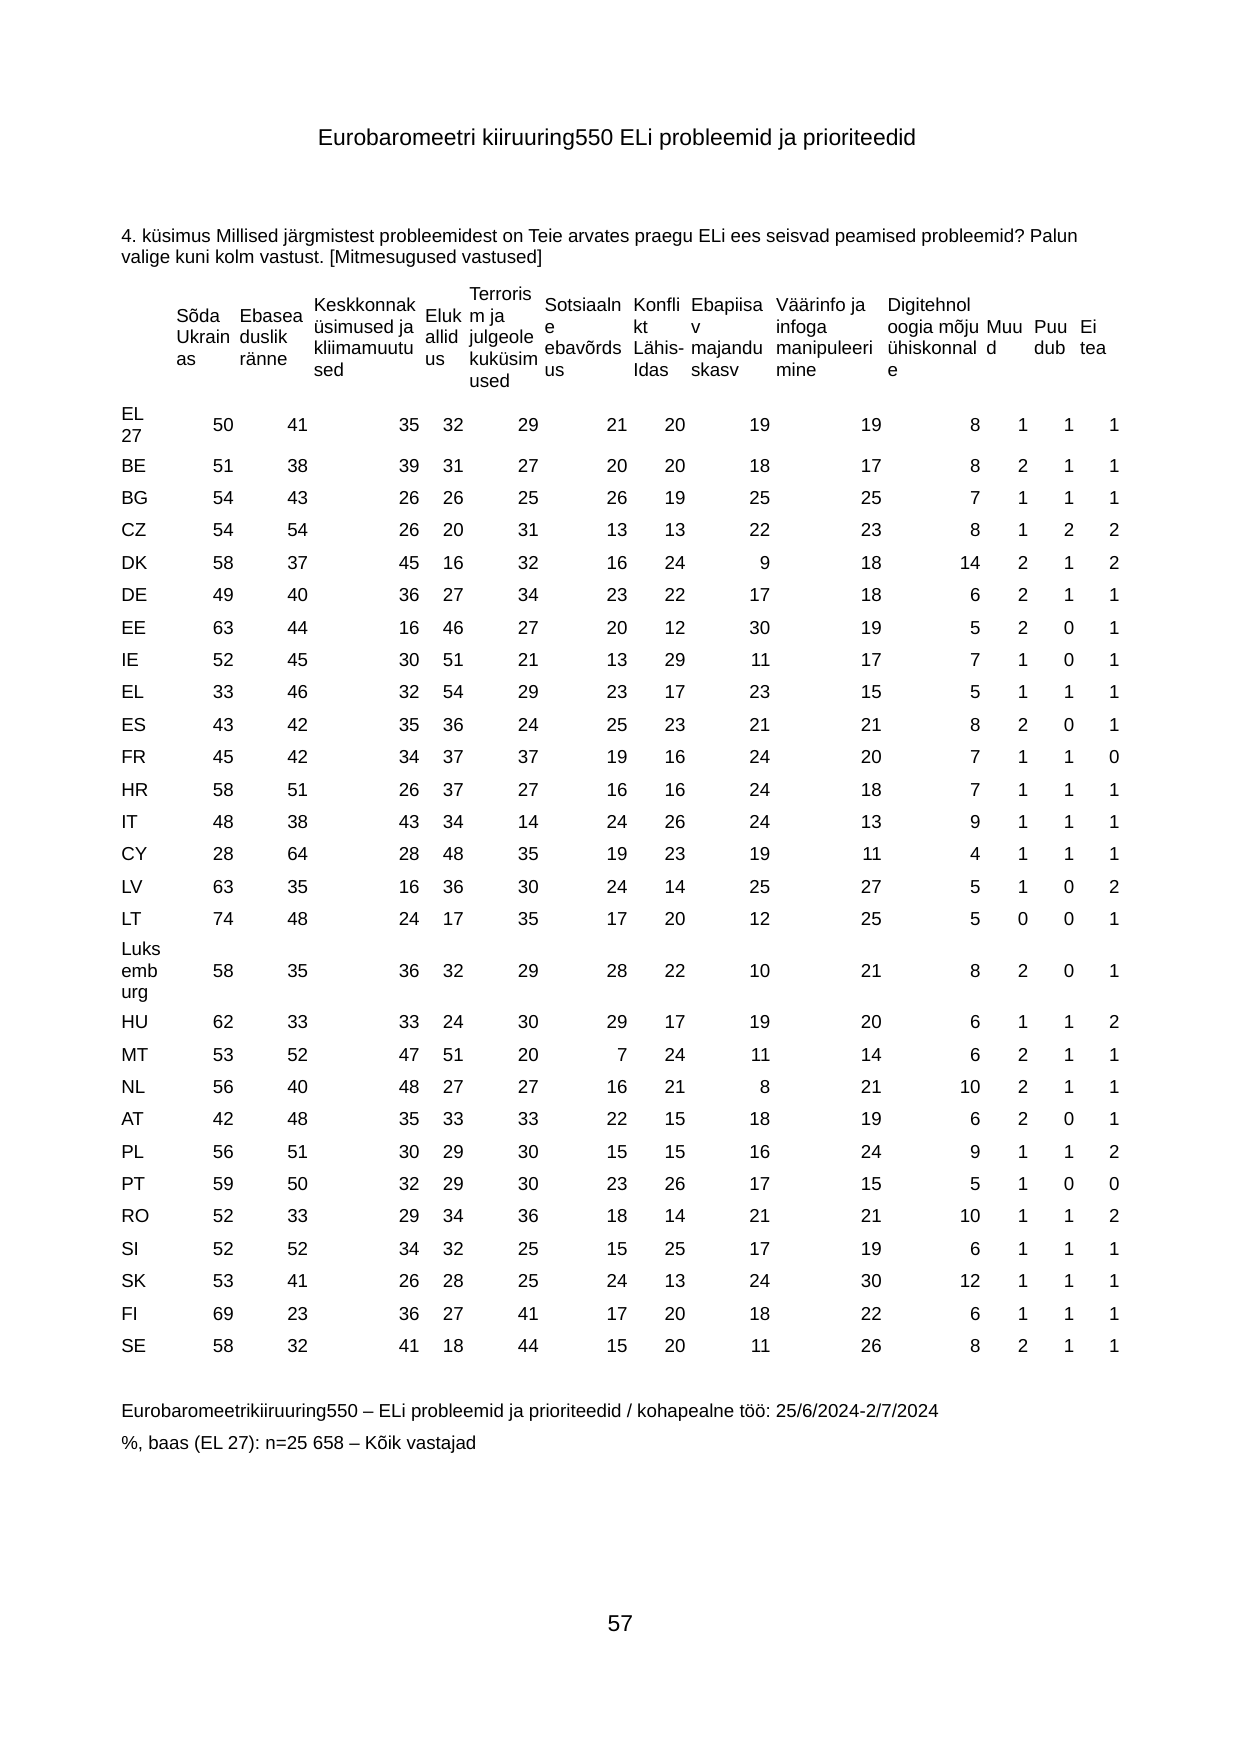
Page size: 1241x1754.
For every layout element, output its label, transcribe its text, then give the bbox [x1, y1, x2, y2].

table_cell 1 [1031, 1135, 1077, 1167]
table_cell [166, 400, 173, 449]
table_header 4. küsimus Millised järgmistest probleemidest on Teie arvates praegu ELi ees seisvad peamised probleemid? Palun valige kuni kolm vastust. [Mitmesugused vastused] [118, 218, 1122, 274]
table_cell 31 [466, 514, 541, 546]
table_cell 25 [466, 1265, 541, 1297]
table_cell 53 [173, 1038, 236, 1070]
table_cell [118, 1362, 166, 1394]
table_cell 58 [173, 546, 236, 579]
table_cell 43 [173, 708, 236, 741]
table_cell 33 [173, 676, 236, 708]
table_cell 2 [983, 449, 1031, 481]
table_cell 48 [173, 805, 236, 838]
table_cell 18 [773, 579, 884, 611]
table_cell 20 [630, 1330, 688, 1362]
table_cell 23 [630, 708, 688, 741]
table_cell 20 [773, 741, 884, 773]
table_cell 1 [1031, 579, 1077, 611]
table_cell [166, 514, 173, 546]
table_cell 27 [422, 1297, 466, 1329]
table_cell 2 [983, 1070, 1031, 1103]
table_cell 19 [688, 1006, 773, 1038]
table_cell 19 [773, 1103, 884, 1135]
table_cell 20 [773, 1006, 884, 1038]
table_cell 32 [236, 1330, 311, 1362]
table_cell 1 [1077, 935, 1122, 1006]
table_cell 1 [1077, 1038, 1122, 1070]
table_cell 11 [688, 644, 773, 676]
table_cell 15 [541, 1330, 630, 1362]
table_cell 1 [1077, 676, 1122, 708]
table_cell 28 [422, 1265, 466, 1297]
table_cell 2 [1077, 546, 1122, 579]
table_cell FI [118, 1297, 166, 1329]
table_cell [422, 1362, 466, 1394]
table_cell 8 [884, 708, 983, 741]
table_cell 16 [630, 741, 688, 773]
table_cell 11 [688, 1038, 773, 1070]
table_cell 27 [466, 449, 541, 481]
table_cell 21 [688, 1200, 773, 1232]
table_cell [166, 773, 173, 805]
table_cell 20 [630, 903, 688, 935]
table_cell 20 [630, 449, 688, 481]
table_cell 9 [884, 1135, 983, 1167]
table_cell 2 [983, 708, 1031, 741]
table_cell 18 [688, 1297, 773, 1329]
table_cell 27 [466, 1070, 541, 1103]
table_cell [688, 1362, 773, 1394]
table_cell 56 [173, 1135, 236, 1167]
table_cell 13 [630, 514, 688, 546]
table_cell 1 [1077, 903, 1122, 935]
table_cell 20 [630, 1297, 688, 1329]
table_cell 46 [422, 611, 466, 643]
table_cell 30 [688, 611, 773, 643]
table_cell 32 [422, 400, 466, 449]
table_cell 2 [1077, 1135, 1122, 1167]
table_cell 51 [422, 644, 466, 676]
table_cell 9 [688, 546, 773, 579]
table_cell 25 [688, 870, 773, 903]
table_cell 24 [630, 1038, 688, 1070]
table_cell 5 [884, 870, 983, 903]
table_cell 35 [466, 838, 541, 870]
table_cell 7 [884, 481, 983, 514]
table_cell 52 [236, 1232, 311, 1265]
table_cell 35 [236, 870, 311, 903]
table_cell 53 [173, 1265, 236, 1297]
table_cell [166, 741, 173, 773]
table_cell 1 [1077, 611, 1122, 643]
table_cell 47 [311, 1038, 422, 1070]
table_cell 1 [1077, 449, 1122, 481]
table_cell 19 [773, 611, 884, 643]
table_cell 20 [630, 400, 688, 449]
table_cell 1 [1077, 481, 1122, 514]
table_cell 10 [884, 1200, 983, 1232]
table_cell 36 [466, 1200, 541, 1232]
table_cell 2 [983, 1330, 1031, 1362]
table_cell AT [118, 1103, 166, 1135]
table_cell 19 [541, 838, 630, 870]
table_cell 0 [1077, 1168, 1122, 1200]
table_cell 19 [541, 741, 630, 773]
table_cell 16 [688, 1135, 773, 1167]
table_cell 1 [1031, 481, 1077, 514]
table_cell 35 [466, 903, 541, 935]
table_cell [166, 935, 173, 1006]
table_cell 35 [311, 400, 422, 449]
table_cell 17 [688, 1168, 773, 1200]
table_cell 24 [688, 741, 773, 773]
table_cell 19 [688, 838, 773, 870]
table_cell 1 [1077, 1103, 1122, 1135]
table_cell 8 [884, 1330, 983, 1362]
table_cell 17 [630, 1006, 688, 1038]
table_cell 2 [1077, 1006, 1122, 1038]
table_cell 52 [173, 1232, 236, 1265]
table_cell 38 [236, 805, 311, 838]
table_cell 1 [983, 400, 1031, 449]
table_cell 1 [983, 1232, 1031, 1265]
table_cell 22 [541, 1103, 630, 1135]
table_cell 1 [1077, 1265, 1122, 1297]
table_cell DE [118, 579, 166, 611]
table_cell 16 [422, 546, 466, 579]
table_cell [166, 1168, 173, 1200]
table_cell 2 [983, 935, 1031, 1006]
table_cell 8 [884, 514, 983, 546]
table_cell 1 [1077, 708, 1122, 741]
table_cell 27 [422, 1070, 466, 1103]
table_cell 21 [466, 644, 541, 676]
table_cell 1 [1031, 1038, 1077, 1070]
table_cell [166, 1232, 173, 1265]
table_cell 17 [422, 903, 466, 935]
table_cell FR [118, 741, 166, 773]
table_cell 30 [466, 1006, 541, 1038]
table_cell 40 [236, 579, 311, 611]
table_cell 32 [466, 546, 541, 579]
table_cell 5 [884, 611, 983, 643]
table_cell 58 [173, 935, 236, 1006]
table_cell 32 [311, 1168, 422, 1200]
table_cell [166, 481, 173, 514]
table_cell 27 [773, 870, 884, 903]
table_cell 24 [541, 1265, 630, 1297]
table_cell 1 [983, 870, 1031, 903]
table_cell 1 [1077, 1297, 1122, 1329]
table_cell 24 [541, 870, 630, 903]
table_cell 42 [236, 708, 311, 741]
table_cell 28 [311, 838, 422, 870]
table_cell 1 [1031, 1006, 1077, 1038]
table_cell 1 [983, 741, 1031, 773]
table_cell 58 [173, 1330, 236, 1362]
table_cell 33 [236, 1200, 311, 1232]
table_cell 22 [773, 1297, 884, 1329]
table_cell 14 [773, 1038, 884, 1070]
table_cell 2 [1031, 514, 1077, 546]
table_cell Luksemburg [118, 935, 166, 1006]
table_cell HU [118, 1006, 166, 1038]
table_cell 6 [884, 1038, 983, 1070]
table_cell 13 [541, 644, 630, 676]
table_cell 0 [1031, 1168, 1077, 1200]
table_cell 17 [541, 1297, 630, 1329]
table_cell 52 [173, 1200, 236, 1232]
table_cell Elukallidus [422, 274, 466, 400]
table_cell 54 [422, 676, 466, 708]
table_cell 15 [630, 1103, 688, 1135]
table_cell LT [118, 903, 166, 935]
table_cell [466, 1362, 541, 1394]
table_cell 4 [884, 838, 983, 870]
table_cell [236, 1362, 311, 1394]
table_cell 30 [311, 1135, 422, 1167]
table_cell [166, 1330, 173, 1362]
table_cell 50 [236, 1168, 311, 1200]
table_cell 42 [236, 741, 311, 773]
table_cell 29 [541, 1006, 630, 1038]
table_cell 23 [773, 514, 884, 546]
table_cell 0 [1031, 935, 1077, 1006]
table_cell Konflikt Lähis-Idas [630, 274, 688, 400]
table_cell 48 [236, 1103, 311, 1135]
table_cell [166, 1297, 173, 1329]
table_cell 0 [1031, 644, 1077, 676]
table_cell 69 [173, 1297, 236, 1329]
table_cell 31 [422, 449, 466, 481]
table_cell CY [118, 838, 166, 870]
table_cell 26 [541, 481, 630, 514]
table_cell 36 [311, 1297, 422, 1329]
table_cell 63 [173, 870, 236, 903]
table_cell 49 [173, 579, 236, 611]
table_cell 24 [311, 903, 422, 935]
table_cell 30 [311, 644, 422, 676]
table_cell 16 [541, 1070, 630, 1103]
table_cell HR [118, 773, 166, 805]
table_cell [166, 1135, 173, 1167]
table_cell 35 [236, 935, 311, 1006]
table_cell 36 [311, 579, 422, 611]
table_cell PT [118, 1168, 166, 1200]
table_cell RO [118, 1200, 166, 1232]
table_cell 34 [422, 1200, 466, 1232]
table_cell 0 [1077, 741, 1122, 773]
table_cell 23 [236, 1297, 311, 1329]
table_cell Eurobaromeetrikiiruuring550 – ELi probleemid ja prioriteedid / kohapealne töö: 25/6/2024-2/7/2024 [118, 1394, 1122, 1427]
table_cell 54 [236, 514, 311, 546]
table_cell 1 [983, 644, 1031, 676]
table_cell 1 [1031, 1330, 1077, 1362]
table_cell 22 [630, 579, 688, 611]
table_cell SI [118, 1232, 166, 1265]
table_cell 10 [688, 935, 773, 1006]
table_cell [166, 676, 173, 708]
table_cell 34 [466, 579, 541, 611]
table_cell 2 [1077, 514, 1122, 546]
table_cell 37 [466, 741, 541, 773]
table_cell 23 [688, 676, 773, 708]
table_cell 16 [311, 870, 422, 903]
table_cell 25 [466, 1232, 541, 1265]
table_cell 1 [1031, 1297, 1077, 1329]
table_cell 1 [983, 773, 1031, 805]
table_cell 35 [311, 708, 422, 741]
table_cell [166, 903, 173, 935]
table_cell Keskkonnaküsimused ja kliimamuutused [311, 274, 422, 400]
table_cell 24 [773, 1135, 884, 1167]
table_cell 45 [173, 741, 236, 773]
table_cell 6 [884, 579, 983, 611]
table_cell 18 [773, 773, 884, 805]
table_cell 6 [884, 1103, 983, 1135]
table_cell 13 [630, 1265, 688, 1297]
table_cell 23 [630, 838, 688, 870]
table_cell 33 [466, 1103, 541, 1135]
table_cell 15 [541, 1135, 630, 1167]
table_cell 26 [311, 1265, 422, 1297]
table_cell 0 [983, 903, 1031, 935]
table_cell 1 [1031, 741, 1077, 773]
table_cell 63 [173, 611, 236, 643]
table_cell 1 [983, 481, 1031, 514]
table_cell 8 [884, 935, 983, 1006]
table_cell CZ [118, 514, 166, 546]
table_cell 29 [311, 1200, 422, 1232]
table_cell [166, 1070, 173, 1103]
table_cell 1 [983, 1297, 1031, 1329]
table_cell 28 [173, 838, 236, 870]
table_cell 14 [466, 805, 541, 838]
table_cell 33 [311, 1006, 422, 1038]
table_cell SK [118, 1265, 166, 1297]
table_cell 36 [422, 708, 466, 741]
table_cell 45 [311, 546, 422, 579]
table_cell 33 [236, 1006, 311, 1038]
table_cell IT [118, 805, 166, 838]
table_cell 12 [688, 903, 773, 935]
table_cell 1 [1077, 805, 1122, 838]
table_cell 1 [1077, 579, 1122, 611]
table_cell 23 [541, 676, 630, 708]
table_cell 15 [773, 676, 884, 708]
table_cell [166, 708, 173, 741]
table_cell BG [118, 481, 166, 514]
table_cell 34 [311, 741, 422, 773]
table_cell 0 [1031, 1103, 1077, 1135]
table_cell 1 [983, 838, 1031, 870]
table_cell [983, 1362, 1031, 1394]
table_cell 51 [173, 449, 236, 481]
table_cell [1031, 1362, 1077, 1394]
table_cell [541, 1362, 630, 1394]
table_cell 0 [1031, 611, 1077, 643]
table_cell 45 [236, 644, 311, 676]
table_cell 34 [311, 1232, 422, 1265]
table_cell 15 [541, 1232, 630, 1265]
table_cell 48 [422, 838, 466, 870]
table_cell [166, 546, 173, 579]
table_cell 24 [688, 773, 773, 805]
table_cell [166, 644, 173, 676]
table_cell 18 [688, 1103, 773, 1135]
table_cell 52 [173, 644, 236, 676]
table_cell [166, 579, 173, 611]
table_cell 2 [1077, 1200, 1122, 1232]
table_cell 17 [541, 903, 630, 935]
table_cell Terrorism ja julgeolekuküsimused [466, 274, 541, 400]
table_cell 26 [630, 805, 688, 838]
table_cell [166, 1362, 173, 1394]
table_cell 1 [983, 1006, 1031, 1038]
table_cell 74 [173, 903, 236, 935]
table_cell 19 [688, 400, 773, 449]
table_cell 10 [884, 1070, 983, 1103]
table_cell 1 [983, 1200, 1031, 1232]
table_cell 25 [773, 903, 884, 935]
table_cell 17 [630, 676, 688, 708]
table_cell 32 [311, 676, 422, 708]
table_cell 18 [422, 1330, 466, 1362]
table_cell 1 [1077, 1330, 1122, 1362]
table_cell 14 [630, 870, 688, 903]
table_cell [166, 611, 173, 643]
table_cell 41 [236, 1265, 311, 1297]
table_cell 58 [173, 773, 236, 805]
table_cell 14 [630, 1200, 688, 1232]
table_cell 41 [311, 1330, 422, 1362]
table_cell [1077, 1362, 1122, 1394]
table_cell 24 [688, 1265, 773, 1297]
table_cell 17 [773, 644, 884, 676]
table_cell 26 [311, 773, 422, 805]
table_cell 25 [630, 1232, 688, 1265]
table_cell Puudub [1031, 274, 1077, 400]
table_cell 1 [1077, 773, 1122, 805]
table_cell 37 [422, 741, 466, 773]
table_cell 29 [630, 644, 688, 676]
table_cell 48 [236, 903, 311, 935]
table_cell NL [118, 1070, 166, 1103]
table_cell [166, 1006, 173, 1038]
table_cell 21 [541, 400, 630, 449]
table_cell 20 [466, 1038, 541, 1070]
table_cell 1 [983, 676, 1031, 708]
table_cell 1 [1031, 1200, 1077, 1232]
table_cell 21 [630, 1070, 688, 1103]
table_cell 41 [236, 400, 311, 449]
table_cell 1 [1077, 1232, 1122, 1265]
table_cell EE [118, 611, 166, 643]
table_cell 27 [466, 773, 541, 805]
table_cell 21 [773, 1200, 884, 1232]
table_cell 1 [983, 1168, 1031, 1200]
table_cell Väärinfo ja infoga manipuleerimine [773, 274, 884, 400]
table_cell 1 [1077, 400, 1122, 449]
table_cell 35 [311, 1103, 422, 1135]
table_cell 22 [630, 935, 688, 1006]
table_cell 1 [1031, 773, 1077, 805]
table_cell 25 [541, 708, 630, 741]
table_cell Ei tea [1077, 274, 1122, 400]
table_cell 8 [688, 1070, 773, 1103]
table_cell EL [118, 676, 166, 708]
table_cell 12 [630, 611, 688, 643]
table_cell 59 [173, 1168, 236, 1200]
table_cell 19 [773, 400, 884, 449]
table_cell 2 [983, 579, 1031, 611]
table_cell 11 [773, 838, 884, 870]
table_cell 52 [236, 1038, 311, 1070]
table_cell 2 [983, 611, 1031, 643]
table_cell [166, 870, 173, 903]
table_cell Ebapiisav majanduskasv [688, 274, 773, 400]
table_cell [884, 1362, 983, 1394]
table_cell [773, 1362, 884, 1394]
table_cell [166, 449, 173, 481]
table_cell 7 [884, 644, 983, 676]
table_cell 44 [236, 611, 311, 643]
table_cell 2 [983, 546, 1031, 579]
table_cell 48 [311, 1070, 422, 1103]
table_cell 1 [1031, 676, 1077, 708]
table_cell 30 [773, 1265, 884, 1297]
table_cell [118, 274, 166, 400]
table_cell 17 [773, 449, 884, 481]
table_cell 29 [466, 676, 541, 708]
table_cell [166, 1038, 173, 1070]
table_cell 25 [773, 481, 884, 514]
table_cell Ebaseaduslik ränne [236, 274, 311, 400]
table_cell 16 [541, 546, 630, 579]
table_cell EL 27 [118, 400, 166, 449]
table_cell 27 [466, 611, 541, 643]
table_cell 1 [1031, 400, 1077, 449]
table_cell [173, 1362, 236, 1394]
table_cell 5 [884, 1168, 983, 1200]
table_cell 51 [422, 1038, 466, 1070]
table_cell 15 [773, 1168, 884, 1200]
table_cell 20 [541, 611, 630, 643]
table_cell SE [118, 1330, 166, 1362]
table_cell 21 [773, 1070, 884, 1103]
table_cell 50 [173, 400, 236, 449]
table_cell 1 [1077, 644, 1122, 676]
table_cell 54 [173, 481, 236, 514]
table_cell [630, 1362, 688, 1394]
table_cell 29 [466, 400, 541, 449]
table_cell 30 [466, 1168, 541, 1200]
table_cell 36 [422, 870, 466, 903]
table_cell 36 [311, 935, 422, 1006]
table_cell PL [118, 1135, 166, 1167]
table_cell 1 [983, 805, 1031, 838]
table_cell 29 [466, 935, 541, 1006]
table_cell 26 [630, 1168, 688, 1200]
table_cell 25 [688, 481, 773, 514]
table_cell 26 [422, 481, 466, 514]
table_cell 21 [773, 935, 884, 1006]
table_cell 1 [983, 514, 1031, 546]
table_cell 7 [884, 741, 983, 773]
table_cell 1 [1031, 1070, 1077, 1103]
table_cell 19 [773, 1232, 884, 1265]
table_cell LV [118, 870, 166, 903]
table_cell 54 [173, 514, 236, 546]
table_cell 1 [1077, 1070, 1122, 1103]
table_cell 29 [422, 1168, 466, 1200]
table_cell 18 [773, 546, 884, 579]
table_cell 5 [884, 903, 983, 935]
table_cell 32 [422, 935, 466, 1006]
table_cell 17 [688, 579, 773, 611]
table_cell 21 [688, 708, 773, 741]
table_cell 20 [422, 514, 466, 546]
table_cell 19 [630, 481, 688, 514]
table_cell 26 [773, 1330, 884, 1362]
table_cell 9 [884, 805, 983, 838]
table_cell 1 [1077, 838, 1122, 870]
table_cell [311, 1362, 422, 1394]
table_cell 37 [236, 546, 311, 579]
table_cell 0 [1031, 903, 1077, 935]
table_cell %, baas (EL 27): n=25 658 – Kõik vastajad [118, 1427, 1122, 1459]
table_cell 8 [884, 449, 983, 481]
table_cell 24 [541, 805, 630, 838]
table_cell 46 [236, 676, 311, 708]
table_cell 16 [541, 773, 630, 805]
table_cell [166, 274, 173, 400]
table_cell [166, 838, 173, 870]
table_cell 21 [773, 708, 884, 741]
table_cell [166, 1200, 173, 1232]
table_cell 6 [884, 1006, 983, 1038]
table_cell 26 [311, 481, 422, 514]
table_cell 16 [630, 773, 688, 805]
table_cell [166, 805, 173, 838]
table_cell 29 [422, 1135, 466, 1167]
table_cell 17 [688, 1232, 773, 1265]
table_cell 18 [688, 449, 773, 481]
table_cell 23 [541, 579, 630, 611]
table_cell 22 [688, 514, 773, 546]
table_cell 32 [422, 1232, 466, 1265]
table_cell 1 [1031, 449, 1077, 481]
table_cell 1 [1031, 546, 1077, 579]
table_cell 12 [884, 1265, 983, 1297]
table_cell 5 [884, 676, 983, 708]
table_cell 24 [422, 1006, 466, 1038]
table_cell 2 [1077, 870, 1122, 903]
table_cell 0 [1031, 870, 1077, 903]
table_cell 8 [884, 400, 983, 449]
table_cell 44 [466, 1330, 541, 1362]
table_cell 1 [983, 1135, 1031, 1167]
table_cell 24 [688, 805, 773, 838]
table_cell 0 [1031, 708, 1077, 741]
table_cell ES [118, 708, 166, 741]
table_cell 6 [884, 1297, 983, 1329]
table_cell 1 [983, 1265, 1031, 1297]
table_cell 56 [173, 1070, 236, 1103]
table_cell 43 [236, 481, 311, 514]
table_cell 6 [884, 1232, 983, 1265]
table_cell 13 [773, 805, 884, 838]
table_cell 30 [466, 1135, 541, 1167]
table_cell 28 [541, 935, 630, 1006]
table_cell 1 [1031, 1232, 1077, 1265]
table_cell 15 [630, 1135, 688, 1167]
table_cell 24 [466, 708, 541, 741]
table_cell 1 [1031, 838, 1077, 870]
table_cell 24 [630, 546, 688, 579]
table_cell IE [118, 644, 166, 676]
table_cell [166, 1265, 173, 1297]
table_cell 27 [422, 579, 466, 611]
table_cell [166, 1103, 173, 1135]
table_cell 41 [466, 1297, 541, 1329]
table_cell 11 [688, 1330, 773, 1362]
table_cell 1 [1031, 1265, 1077, 1297]
table_cell 2 [983, 1038, 1031, 1070]
table_cell MT [118, 1038, 166, 1070]
table_cell Digitehnoloogia mõju ühiskonnale [884, 274, 983, 400]
table_cell 38 [236, 449, 311, 481]
table_cell 13 [541, 514, 630, 546]
table_cell BE [118, 449, 166, 481]
table_cell 2 [983, 1103, 1031, 1135]
table_cell 30 [466, 870, 541, 903]
table_cell DK [118, 546, 166, 579]
table_cell 18 [541, 1200, 630, 1232]
table_cell 64 [236, 838, 311, 870]
table_cell 25 [466, 481, 541, 514]
table_cell 33 [422, 1103, 466, 1135]
table_cell 37 [422, 773, 466, 805]
table_cell 34 [422, 805, 466, 838]
table_cell 42 [173, 1103, 236, 1135]
table_cell Sõda Ukrainas [173, 274, 236, 400]
table_cell 14 [884, 546, 983, 579]
table_cell 7 [541, 1038, 630, 1070]
table_cell 23 [541, 1168, 630, 1200]
table_cell Muud [983, 274, 1031, 400]
table_cell 26 [311, 514, 422, 546]
table_cell 39 [311, 449, 422, 481]
table_cell 16 [311, 611, 422, 643]
table_cell 1 [1031, 805, 1077, 838]
table_cell 51 [236, 773, 311, 805]
table_cell 20 [541, 449, 630, 481]
table_cell 51 [236, 1135, 311, 1167]
table_cell 62 [173, 1006, 236, 1038]
table_cell 40 [236, 1070, 311, 1103]
table_cell 43 [311, 805, 422, 838]
table_cell Sotsiaalne ebavõrdsus [541, 274, 630, 400]
table_cell 7 [884, 773, 983, 805]
